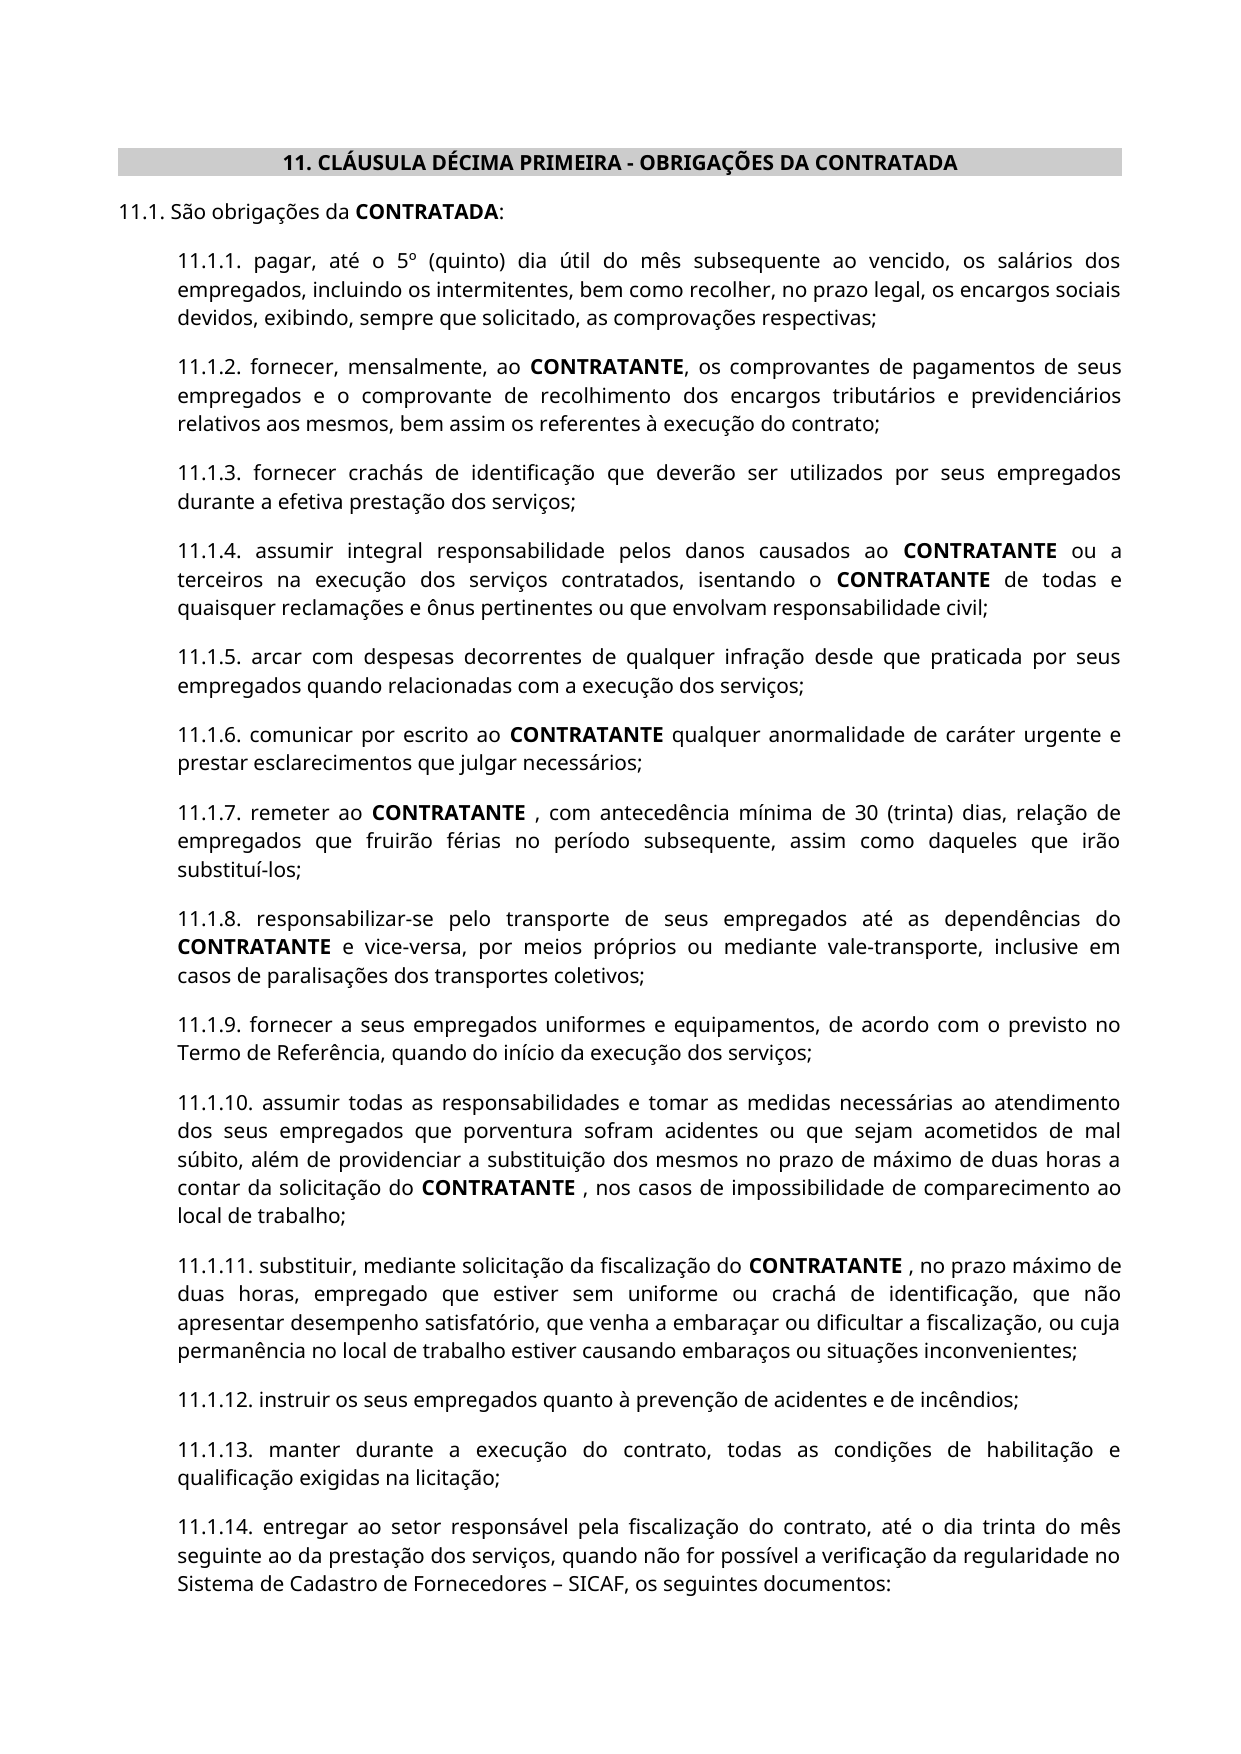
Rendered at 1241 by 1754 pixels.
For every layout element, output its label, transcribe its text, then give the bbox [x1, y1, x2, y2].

text 11.1.1. pagar, até o 5º (quinto) dia útil do mês subsequente ao vencido, os salários dos empregados, incluindo os intermitentes, bem como recolher, no prazo legal, os encargos sociais devidos, exibindo, sempre que solicitado, as comprovações respectivas; [177, 246, 1122, 332]
text 11.1.3. fornecer crachás de identificação que deverão ser utilizados por seus empregados durante a efetiva prestação dos serviços; [177, 458, 1122, 515]
text 11.1.10. assumir todas as responsabilidades e tomar as medidas necessárias ao atendimento dos seus empregados que porventura sofram acidentes ou que sejam acometidos de mal súbito, além de providenciar a substituição dos mesmos no prazo de máximo de duas horas a contar da solicitação do CONTRATANTE , nos casos de impossibilidade de comparecimento ao local de trabalho; [177, 1088, 1122, 1230]
text 11.1.4. assumir integral responsabilidade pelos danos causados ao CONTRATANTE ou a terceiros na execução dos serviços contratados, isentando o CONTRATANTE de todas e quaisquer reclamações e ônus pertinentes ou que envolvam responsabilidade civil; [177, 536, 1122, 622]
text 11.1.2. fornecer, mensalmente, ao CONTRATANTE, os comprovantes de pagamentos de seus empregados e o comprovante de recolhimento dos encargos tributários e previdenciários relativos aos mesmos, bem assim os referentes à execução do contrato; [177, 352, 1122, 438]
text 11.1.14. entregar ao setor responsável pela fiscalização do contrato, até o dia trinta do mês seguinte ao da prestação dos serviços, quando não for possível a verificação da regularidade no Sistema de Cadastro de Fornecedores – SICAF, os seguintes documentos: [177, 1512, 1122, 1598]
text 11.1.13. manter durante a execução do contrato, todas as condições de habilitação e qualificação exigidas na licitação; [177, 1435, 1122, 1492]
text 11.1.9. fornecer a seus empregados uniformes e equipamentos, de acordo com o previsto no Termo de Referência, quando do início da execução dos serviços; [177, 1010, 1122, 1067]
text 11.1.8. responsabilizar-se pelo transporte de seus empregados até as dependências do CONTRATANTE e vice-versa, por meios próprios ou mediante vale-transporte, inclusive em casos de paralisações dos transportes coletivos; [177, 904, 1122, 989]
text 11.1.11. substituir, mediante solicitação da fiscalização do CONTRATANTE , no prazo máximo de duas horas, empregado que estiver sem uniforme ou crachá de identificação, que não apresentar desempenho satisfatório, que venha a embaraçar ou dificultar a fiscalização, ou cuja permanência no local de trabalho estiver causando embaraços ou situações inconvenientes; [177, 1251, 1122, 1364]
text 11.1. São obrigações da CONTRATADA: [118, 197, 1122, 225]
text 11.1.12. instruir os seus empregados quanto à prevenção de acidentes e de incêndios; [177, 1385, 1122, 1414]
text 11. CLÁUSULA DÉCIMA PRIMEIRA - OBRIGAÇÕES DA CONTRATADA [118, 148, 1122, 176]
text 11.1.6. comunicar por escrito ao CONTRATANTE qualquer anormalidade de caráter urgente e prestar esclarecimentos que julgar necessários; [177, 720, 1122, 777]
text 11.1.5. arcar com despesas decorrentes de qualquer infração desde que praticada por seus empregados quando relacionadas com a execução dos serviços; [177, 642, 1122, 699]
text 11.1.7. remeter ao CONTRATANTE , com antecedência mínima de 30 (trinta) dias, relação de empregados que fruirão férias no período subsequente, assim como daqueles que irão substituí-los; [177, 798, 1122, 883]
